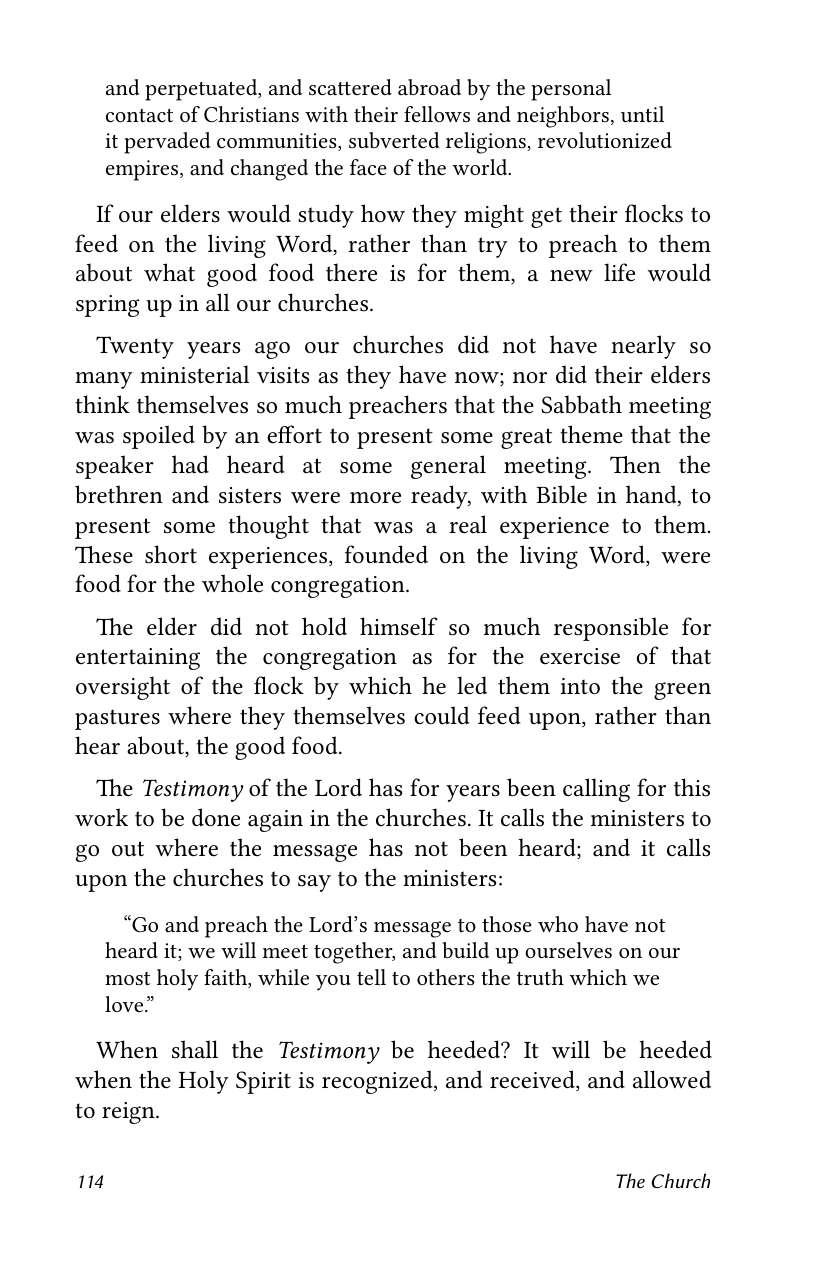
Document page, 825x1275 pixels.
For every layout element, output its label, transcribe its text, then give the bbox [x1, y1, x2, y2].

text and perpetuated, and scattered abroad by the personal contact of Christians with their fellows and neighbors, until it pervaded communities, subverted religions, revolutionized empires, and changed the face of the world. [105, 75, 682, 181]
text “Go and preach the Lord’s message to those who have not heard it; we will meet together, and build up ourselves on our most holy faith, while you tell to others the truth which we love.” [105, 912, 682, 1018]
text Twenty years ago our churches did not have nearly so many ministerial visits as they have now; nor did their elders think themselves so much preachers that the Sabbath meeting was spoiled by an effort to present some great theme that the speaker had heard at some general meeting. Then the brethren and sisters were more ready, with Bible in hand, to present some thought that was a real experience to them. These short experiences, founded on the living Word, were food for the whole congregation. [75, 331, 712, 599]
text The Testimony of the Lord has for years been calling for this work to be done again in the churches. It calls the ministers to go out where the message has not been heard; and it calls upon the churches to say to the ministers: [75, 774, 712, 892]
text When shall the Testimony be heeded? It will be heeded when the Holy Spirit is recognized, and received, and allowed to reign. [75, 1036, 712, 1125]
text If our elders would study how they might get their flocks to feed on the living Word, rather than try to preach to them about what good food there is for them, a new life would spring up in all our churches. [75, 200, 712, 318]
text The elder did not hold himself so much responsible for entertaining the congregation as for the exercise of that oversight of the flock by which he led them into the green pastures where they themselves could feed upon, rather than hear about, the good food. [75, 612, 712, 761]
